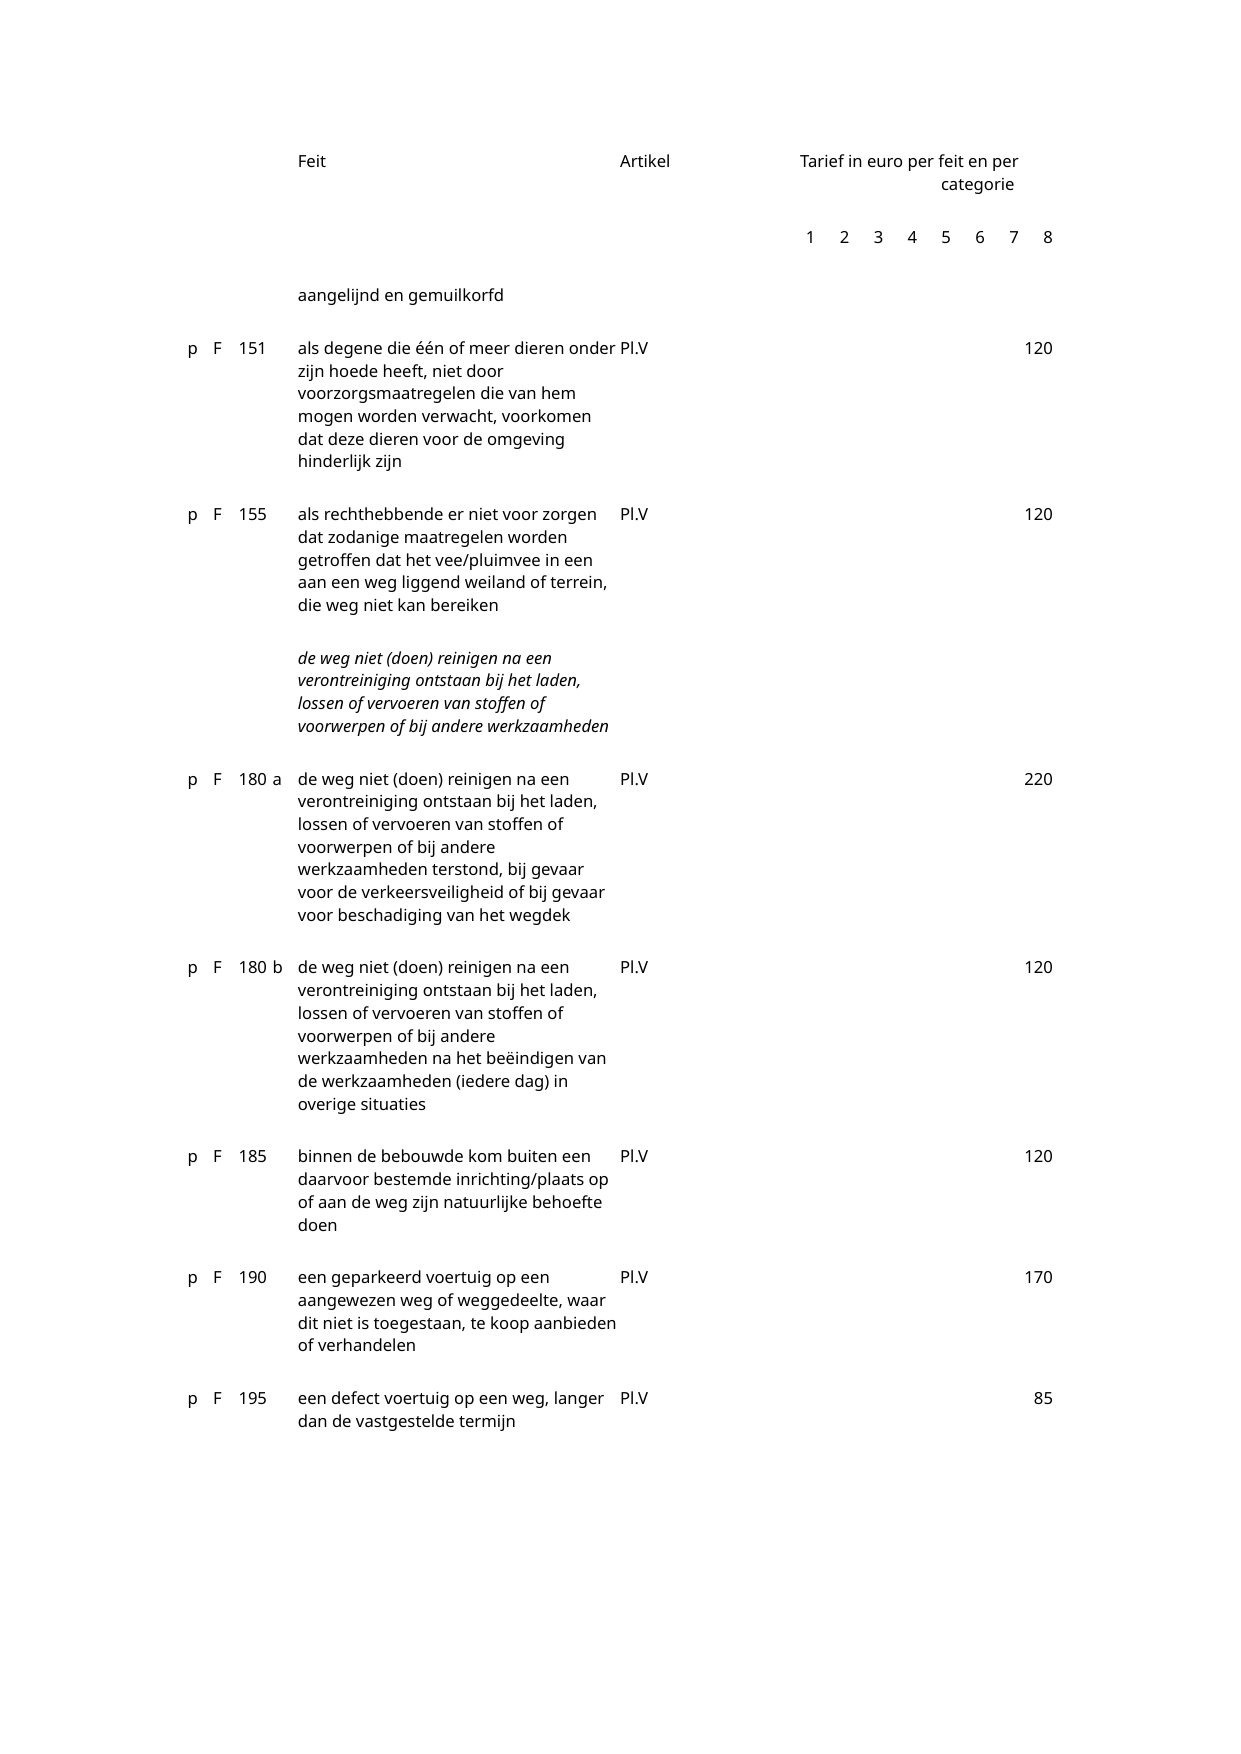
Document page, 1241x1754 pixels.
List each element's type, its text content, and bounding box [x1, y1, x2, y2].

table_header Artikel [620, 150, 781, 225]
table_cell Pl.V [620, 503, 781, 646]
table_cell 2 [815, 225, 849, 284]
table_cell 1 [781, 225, 815, 284]
table_cell 8 [1019, 225, 1053, 284]
table_cell [815, 1145, 849, 1266]
table_cell [815, 1266, 849, 1387]
table_cell 120 [1019, 503, 1053, 646]
table_cell Pl.V [620, 1387, 781, 1462]
table_cell [620, 284, 781, 337]
table_cell [815, 646, 849, 767]
table_cell [213, 284, 238, 337]
table_cell [781, 1387, 815, 1462]
table_cell p [188, 337, 213, 503]
table_cell de weg niet (doen) reinigen na een verontreiniging ontstaan bij het laden, lossen of vervoeren van stoffen of voorwerpen of bij andere werkzaamheden na het beëindigen van de werkzaamheden (iedere dag) in overige situaties [298, 956, 620, 1145]
table_cell [985, 767, 1019, 956]
table_cell b [272, 956, 298, 1145]
table_cell [272, 503, 298, 646]
table_cell 7 [985, 225, 1019, 284]
table_header Tarief in euro per feit en per categorie [781, 150, 1019, 225]
table_cell aangelijnd en gemuilkorfd [298, 284, 620, 337]
table_cell [951, 1266, 985, 1387]
table_cell [985, 956, 1019, 1145]
table_cell [951, 767, 985, 956]
table_cell 120 [1019, 956, 1053, 1145]
table_cell [781, 503, 815, 646]
table_cell [238, 225, 272, 284]
table_cell F [213, 767, 238, 956]
table_cell [272, 1145, 298, 1266]
table_cell Pl.V [620, 767, 781, 956]
table_cell [781, 956, 815, 1145]
table_cell [238, 646, 272, 767]
table_cell [951, 956, 985, 1145]
table_cell F [213, 1266, 238, 1387]
table_cell F [213, 1145, 238, 1266]
table_cell Pl.V [620, 1145, 781, 1266]
table_cell [985, 337, 1019, 503]
table_cell 151 [238, 337, 272, 503]
table_cell F [213, 337, 238, 503]
table_header [188, 150, 213, 225]
table_cell [917, 956, 951, 1145]
table_cell [849, 284, 883, 337]
table_cell Pl.V [620, 1266, 781, 1387]
table_cell p [188, 1387, 213, 1462]
table_cell [883, 646, 917, 767]
table_cell als degene die één of meer dieren onder zijn hoede heeft, niet door voorzorgsmaatregelen die van hem mogen worden verwacht, voorkomen dat deze dieren voor de omgeving hinderlijk zijn [298, 337, 620, 503]
table_cell [951, 503, 985, 646]
table_cell 195 [238, 1387, 272, 1462]
table_cell [849, 1145, 883, 1266]
table_cell p [188, 767, 213, 956]
table_cell [849, 503, 883, 646]
table_cell [951, 284, 985, 337]
table_cell [985, 1266, 1019, 1387]
table_cell [272, 284, 298, 337]
table_cell p [188, 1266, 213, 1387]
table_cell [815, 956, 849, 1145]
table_cell [917, 1387, 951, 1462]
table_cell 3 [849, 225, 883, 284]
table_cell [917, 1145, 951, 1266]
table_cell 180 [238, 767, 272, 956]
table_cell [781, 284, 815, 337]
table_cell [781, 337, 815, 503]
table_header Feit [298, 150, 620, 225]
table_cell [849, 767, 883, 956]
table_cell [781, 1266, 815, 1387]
table_cell [815, 337, 849, 503]
table_cell de weg niet (doen) reinigen na een verontreiniging ontstaan bij het laden, lossen of vervoeren van stoffen of voorwerpen of bij andere werkzaamheden [298, 646, 620, 767]
table_header [1019, 150, 1053, 225]
table_cell [849, 337, 883, 503]
table_cell [883, 503, 917, 646]
table_cell 170 [1019, 1266, 1053, 1387]
table_cell 6 [951, 225, 985, 284]
table_cell [1019, 646, 1053, 767]
table_cell [849, 1387, 883, 1462]
table_cell [620, 225, 781, 284]
table_cell [781, 646, 815, 767]
table_cell 190 [238, 1266, 272, 1387]
table_cell 155 [238, 503, 272, 646]
table_cell [298, 225, 620, 284]
table_cell [917, 337, 951, 503]
table_header [213, 150, 238, 225]
table_cell F [213, 956, 238, 1145]
table_cell [815, 503, 849, 646]
table_cell [917, 646, 951, 767]
table_cell [985, 1145, 1019, 1266]
table_cell [883, 767, 917, 956]
table_cell [815, 1387, 849, 1462]
table_cell [620, 646, 781, 767]
table_cell [951, 1387, 985, 1462]
table_cell [849, 956, 883, 1145]
table_cell [815, 284, 849, 337]
table_cell [188, 284, 213, 337]
table_cell [849, 646, 883, 767]
table_cell binnen de bebouwde kom buiten een daarvoor bestemde inrichting/plaats op of aan de weg zijn natuurlijke behoefte doen [298, 1145, 620, 1266]
table_cell p [188, 503, 213, 646]
table_cell 4 [883, 225, 917, 284]
table_cell [883, 1145, 917, 1266]
table_cell [985, 503, 1019, 646]
table_cell [951, 1145, 985, 1266]
table_cell [272, 646, 298, 767]
table_cell [883, 1266, 917, 1387]
table_cell een defect voertuig op een weg, langer dan de vastgestelde termijn [298, 1387, 620, 1462]
table_cell [815, 767, 849, 956]
table_cell [238, 284, 272, 337]
table_cell 5 [917, 225, 951, 284]
table_cell [917, 503, 951, 646]
table_cell Pl.V [620, 337, 781, 503]
table_cell [1019, 284, 1053, 337]
table_cell [188, 646, 213, 767]
table_cell [272, 337, 298, 503]
table_cell de weg niet (doen) reinigen na een verontreiniging ontstaan bij het laden, lossen of vervoeren van stoffen of voorwerpen of bij andere werkzaamheden terstond, bij gevaar voor de verkeersveiligheid of bij gevaar voor beschadiging van het wegdek [298, 767, 620, 956]
table_cell [883, 956, 917, 1145]
table_cell [985, 1387, 1019, 1462]
table_cell [985, 284, 1019, 337]
table_cell als rechthebbende er niet voor zorgen dat zodanige maatregelen worden getroffen dat het vee/pluimvee in een aan een weg liggend weiland of terrein, die weg niet kan bereiken [298, 503, 620, 646]
table_cell [188, 225, 213, 284]
table_cell p [188, 1145, 213, 1266]
table_cell p [188, 956, 213, 1145]
table_cell 85 [1019, 1387, 1053, 1462]
table_cell [213, 646, 238, 767]
table_cell [883, 284, 917, 337]
table_cell [917, 767, 951, 956]
table_cell [272, 1266, 298, 1387]
table_cell 120 [1019, 337, 1053, 503]
table_cell [917, 284, 951, 337]
table_cell [985, 646, 1019, 767]
table_cell Pl.V [620, 956, 781, 1145]
table_header [272, 150, 298, 225]
table_cell [883, 1387, 917, 1462]
table_cell [883, 337, 917, 503]
table_cell [272, 225, 298, 284]
table_cell 185 [238, 1145, 272, 1266]
table_cell [272, 1387, 298, 1462]
table_cell [781, 767, 815, 956]
table_cell F [213, 503, 238, 646]
table_header [238, 150, 272, 225]
table_cell [781, 1145, 815, 1266]
table_cell 180 [238, 956, 272, 1145]
table_cell F [213, 1387, 238, 1462]
table_cell [951, 337, 985, 503]
table_cell 120 [1019, 1145, 1053, 1266]
table_cell 220 [1019, 767, 1053, 956]
table_cell [213, 225, 238, 284]
table_cell een geparkeerd voertuig op een aangewezen weg of weggedeelte, waar dit niet is toegestaan, te koop aanbieden of verhandelen [298, 1266, 620, 1387]
table_cell [917, 1266, 951, 1387]
table_cell [849, 1266, 883, 1387]
table_cell a [272, 767, 298, 956]
table_cell [951, 646, 985, 767]
